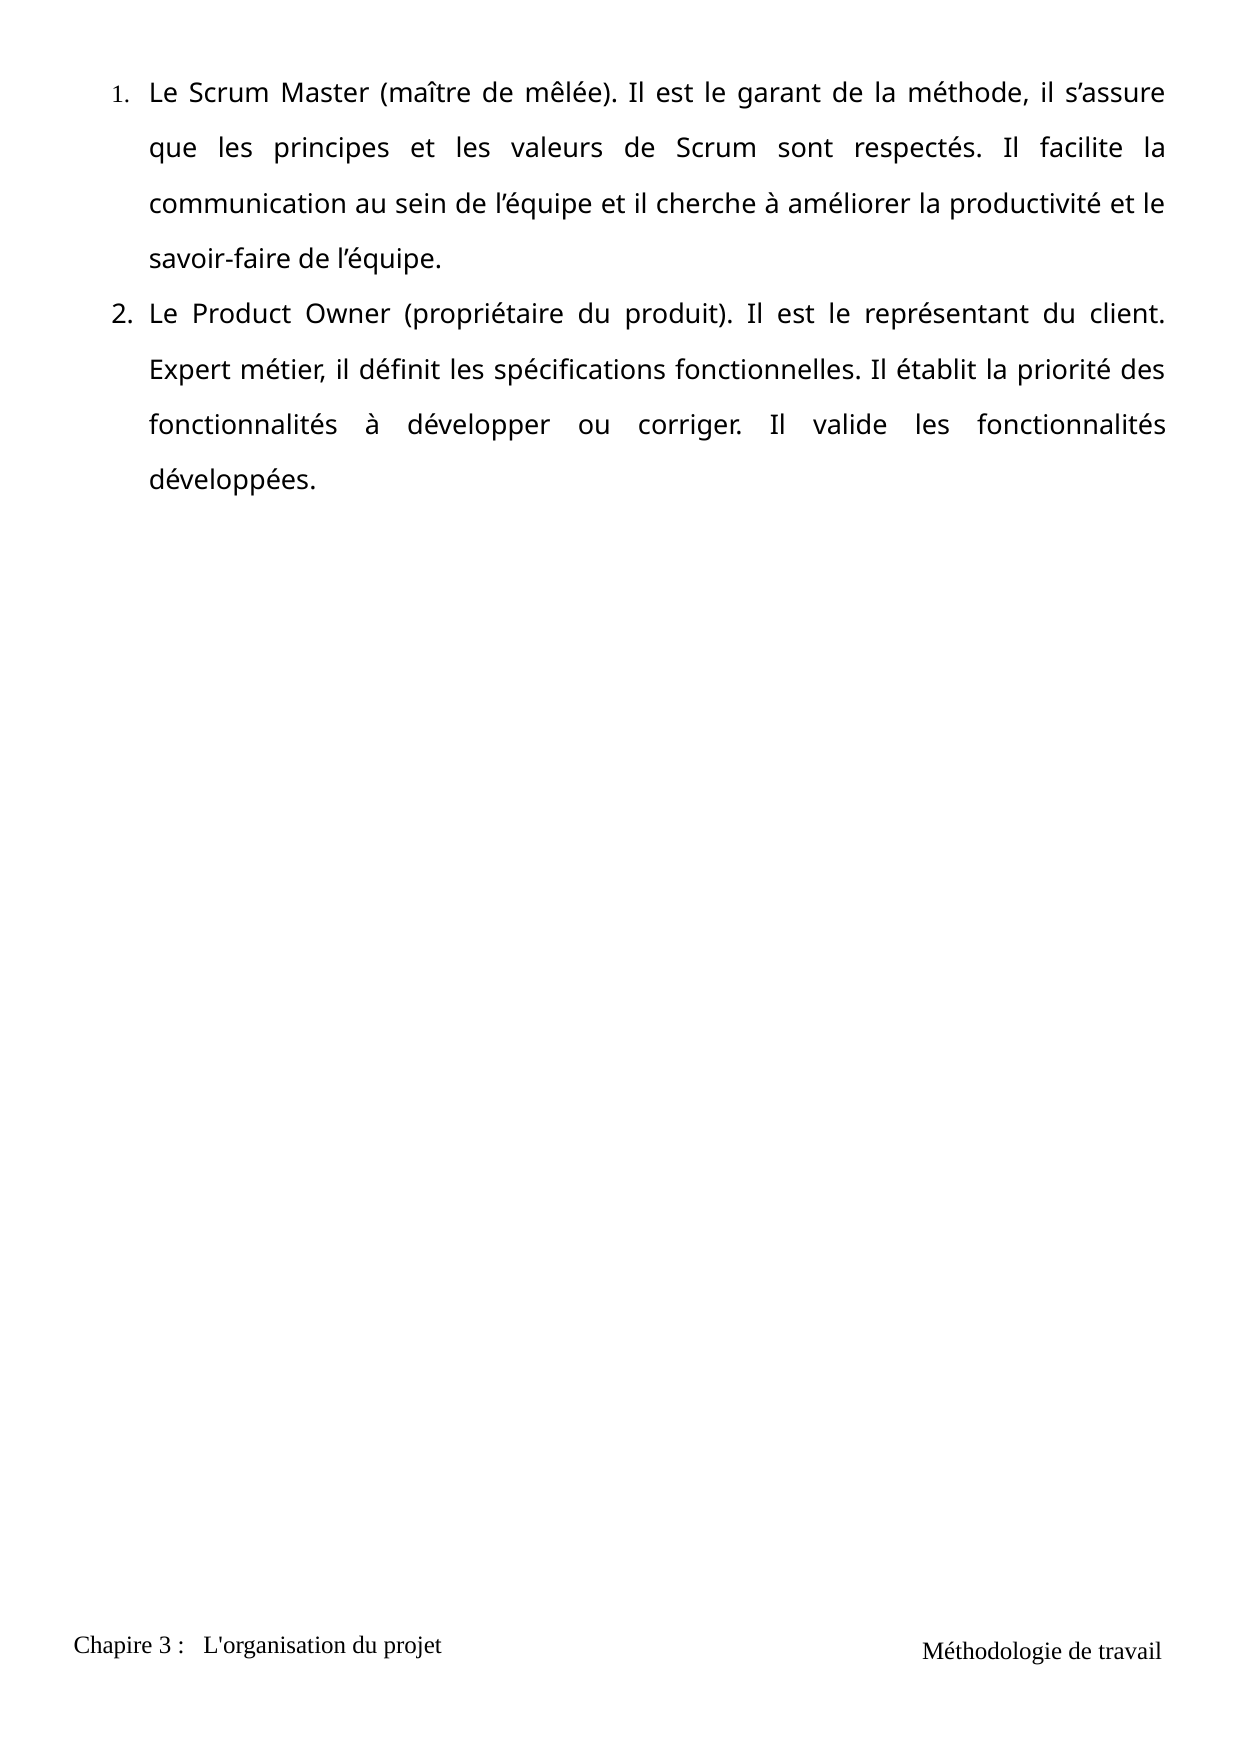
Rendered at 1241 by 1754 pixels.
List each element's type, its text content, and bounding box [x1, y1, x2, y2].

list Le Product Owner (propriétaire du produit). Il est le représentant du client. Expert métier, il définit les spécifications fonctionnelles. Il établit la priorité des fonctionnalités à développer ou corriger. Il valide les fonctionnalités développées. [111, 295, 1167, 498]
list Le Scrum Master (maître de mêlée). Il est le garant de la méthode, il s’assure que les principes et les valeurs de Scrum sont respectés. Il facilite la communication au sein de l’équipe et il cherche à améliorer la productivité et le savoir-faire de l’équipe. [111, 73, 1167, 276]
